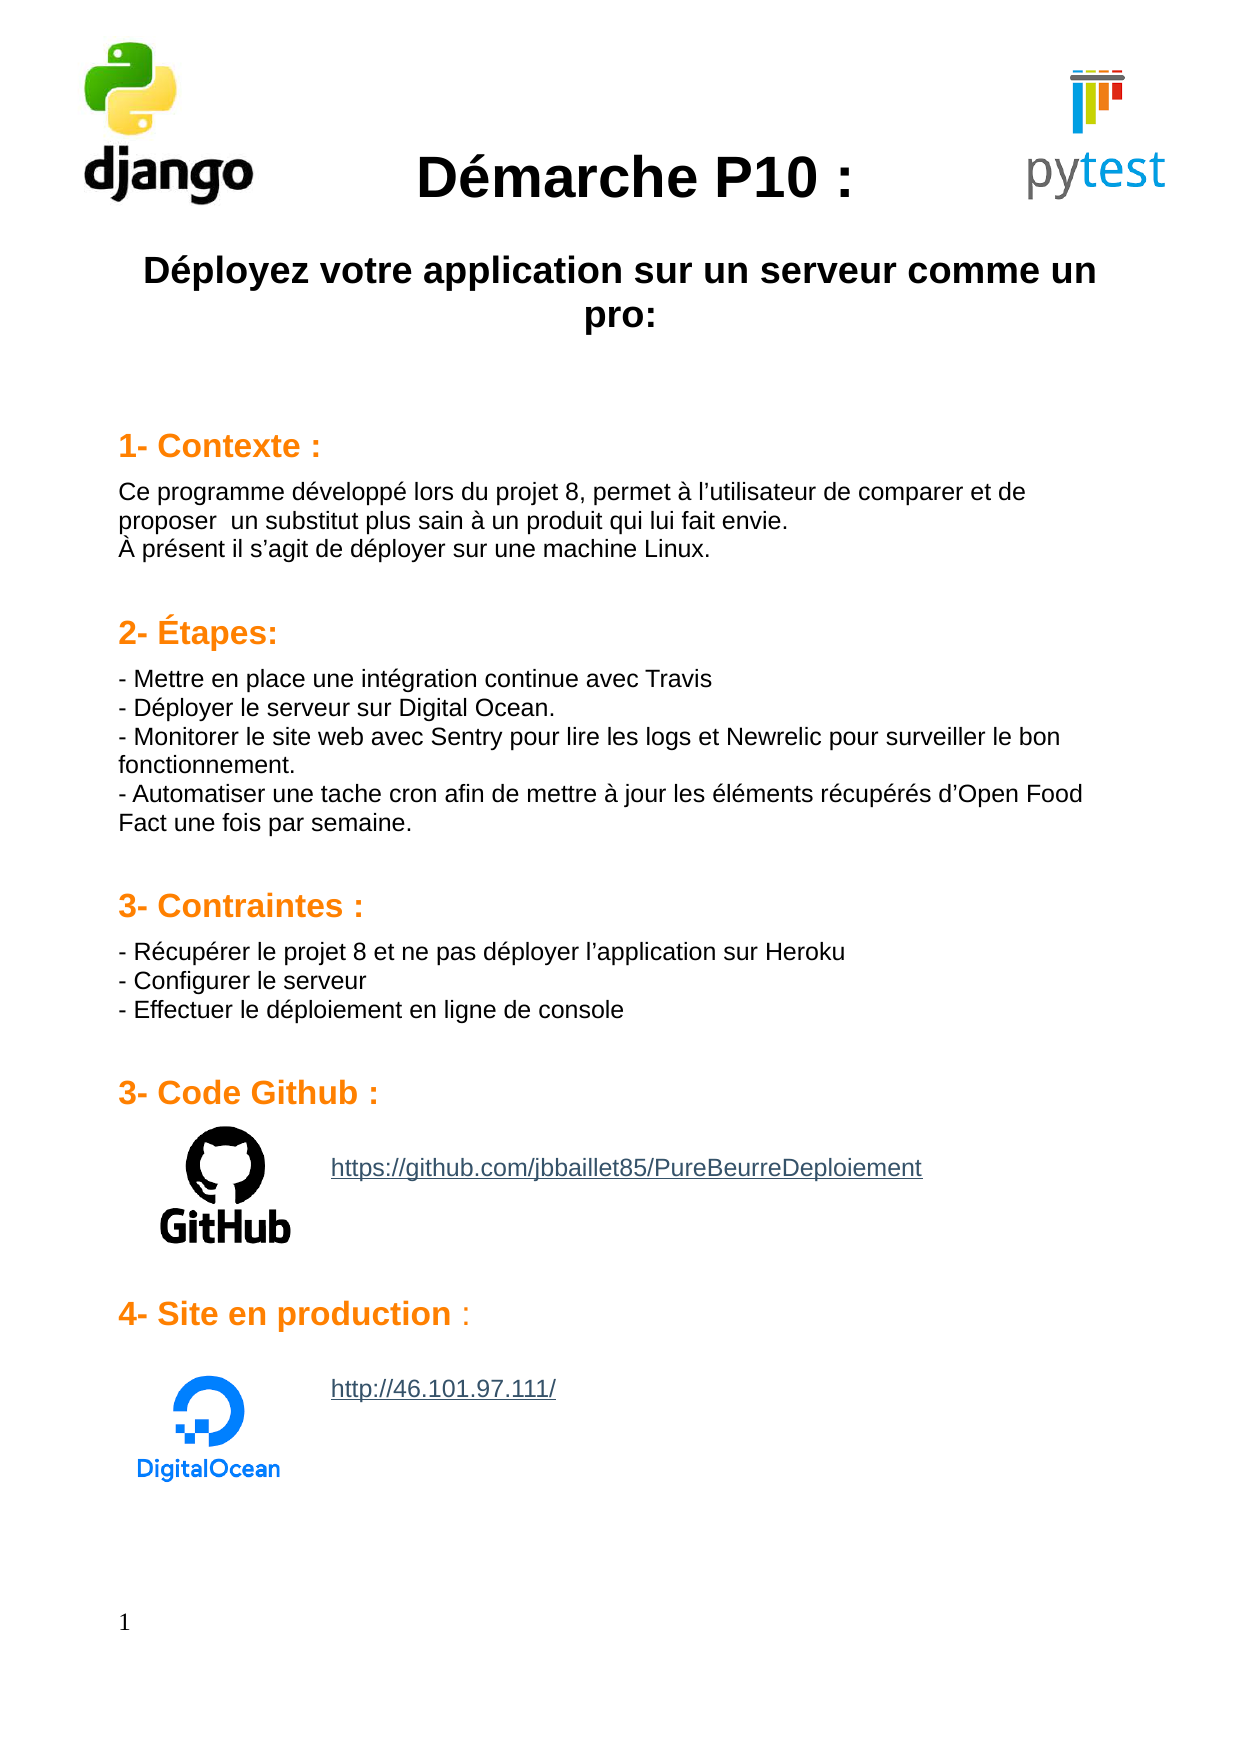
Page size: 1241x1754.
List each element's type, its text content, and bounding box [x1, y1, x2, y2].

picture [77, 36, 260, 219]
subtitle 4- Site en production : [118, 1294, 1122, 1332]
text - Configurer le serveur [118, 966, 1122, 995]
subtitle 2- Étapes: [118, 613, 1122, 651]
subtitle 3- Code Github : [118, 1073, 1122, 1112]
text À présent il s’agit de déployer sur une machine Linux. [118, 534, 1122, 563]
text - Mettre en place une intégration continue avec Travis [118, 664, 1122, 693]
title Démarche P10 : [260, 143, 1011, 210]
picture [118, 1124, 331, 1245]
text - Automatiser une tache cron afin de mettre à jour les éléments récupérés d’Open Food Fact une fois par semaine. [118, 779, 1122, 836]
subtitle 3- Contraintes : [118, 886, 1122, 925]
text - Effectuer le déploiement en ligne de console [118, 995, 1122, 1023]
subtitle Déployez votre application sur un serveur comme un pro: [118, 248, 1122, 335]
text Ce programme développé lors du projet 8, permet à l’utilisateur de comparer et de proposer un substitut plus sain à un produit qui lui fait envie. [118, 477, 1122, 534]
table_header https://github.com/jbbaillet85/PureBeurreDeploiement [331, 1124, 1123, 1273]
table_header http://46.101.97.111/ [331, 1345, 1123, 1528]
subtitle 1- Contexte : [118, 426, 1122, 464]
text - Récupérer le projet 8 et ne pas déployer l’application sur Heroku [118, 937, 1122, 966]
text - Monitorer le site web avec Sentry pour lire les logs et Newrelic pour surveiller le bon fonctionnement. [118, 721, 1122, 779]
text - Déployer le serveur sur Digital Ocean. [118, 693, 1122, 721]
table_header [118, 1345, 331, 1528]
table_header [118, 1245, 331, 1273]
picture [1011, 51, 1185, 225]
picture [137, 1357, 280, 1500]
